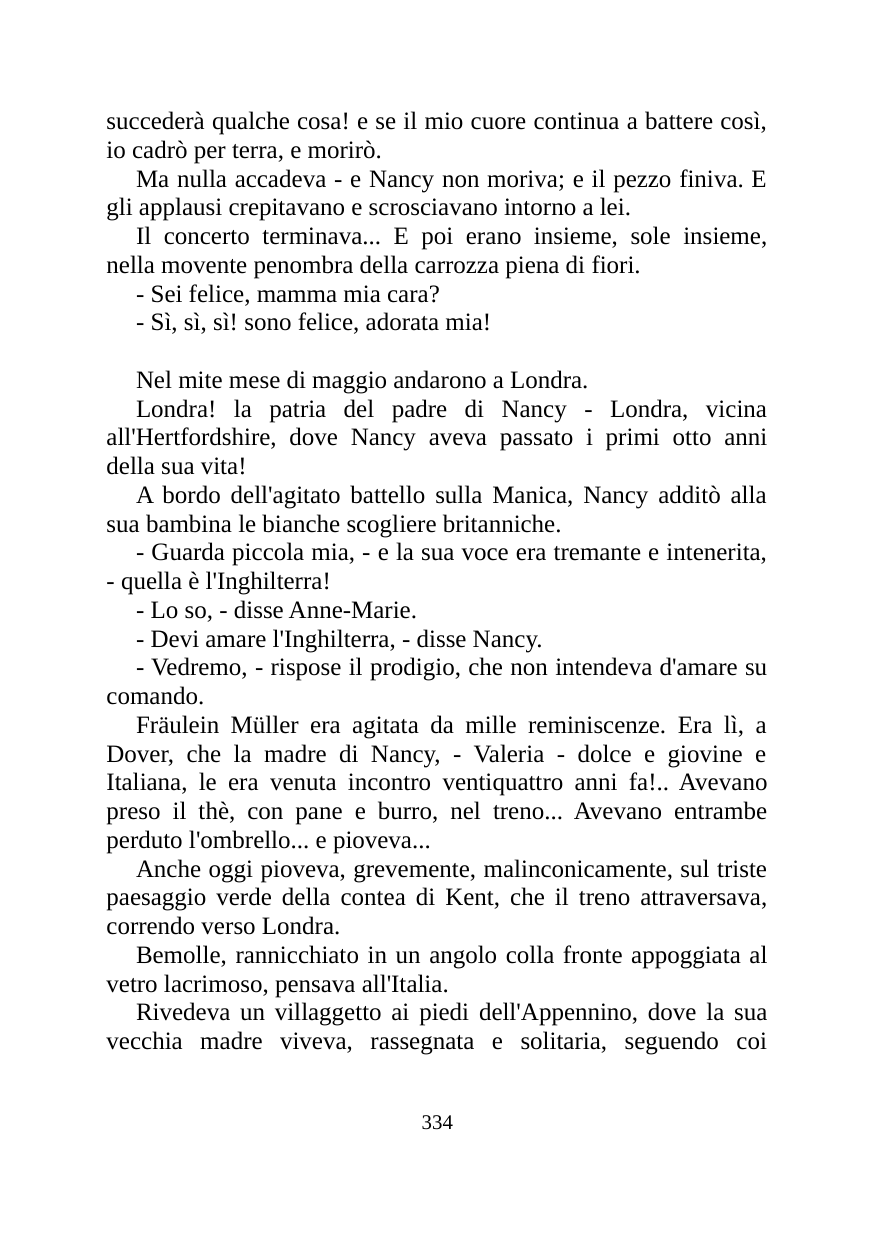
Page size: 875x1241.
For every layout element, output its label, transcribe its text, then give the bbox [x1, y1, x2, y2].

text - Lo so, - disse Anne-Marie. [106, 595, 768, 624]
text - Devi amare l'Inghilterra, - disse Nancy. [106, 624, 768, 652]
text Londra! la patria del padre di Nancy - Londra, vicina all'Hertfordshire, dove Nancy aveva passato i primi otto anni della sua vita! [106, 394, 768, 480]
text - Vedremo, - rispose il prodigio, che non intendeva d'amare su comando. [106, 652, 768, 710]
text Ma nulla accadeva - e Nancy non moriva; e il pezzo finiva. E gli applausi crepitavano e scrosciavano intorno a lei. [106, 164, 768, 221]
text Rivedeva un villaggetto ai piedi dell'Appennino, dove la sua vecchia madre viveva, rassegnata e solitaria, seguendo coi [106, 997, 768, 1055]
text succederà qualche cosa! e se il mio cuore continua a battere così, io cadrò per terra, e morirò. [106, 106, 768, 164]
text Fräulein Müller era agitata da mille reminiscenze. Era lì, a Dover, che la madre di Nancy, - Valeria - dolce e giovine e Italiana, le era venuta incontro ventiquattro anni fa!.. Avevano preso il thè, con pane e burro, nel treno... Avevano entrambe perduto l'ombrello... e pioveva... [106, 710, 768, 854]
text Anche oggi pioveva, grevemente, malinconicamente, sul triste paesaggio verde della contea di Kent, che il treno attraversava, correndo verso Londra. [106, 854, 768, 940]
text Nel mite mese di maggio andarono a Londra. [106, 365, 768, 394]
text - Sì, sì, sì! sono felice, adorata mia! [106, 307, 768, 336]
text Bemolle, rannicchiato in un angolo colla fronte appoggiata al vetro lacrimoso, pensava all'Italia. [106, 940, 768, 997]
text Il concerto terminava... E poi erano insieme, sole insieme, nella movente penombra della carrozza piena di fiori. [106, 221, 768, 279]
text - Sei felice, mamma mia cara? [106, 279, 768, 307]
text - Guarda piccola mia, - e la sua voce era tremante e intenerita, - quella è l'Inghilterra! [106, 537, 768, 595]
text A bordo dell'agitato battello sulla Manica, Nancy additò alla sua bambina le bianche scogliere britanniche. [106, 480, 768, 537]
